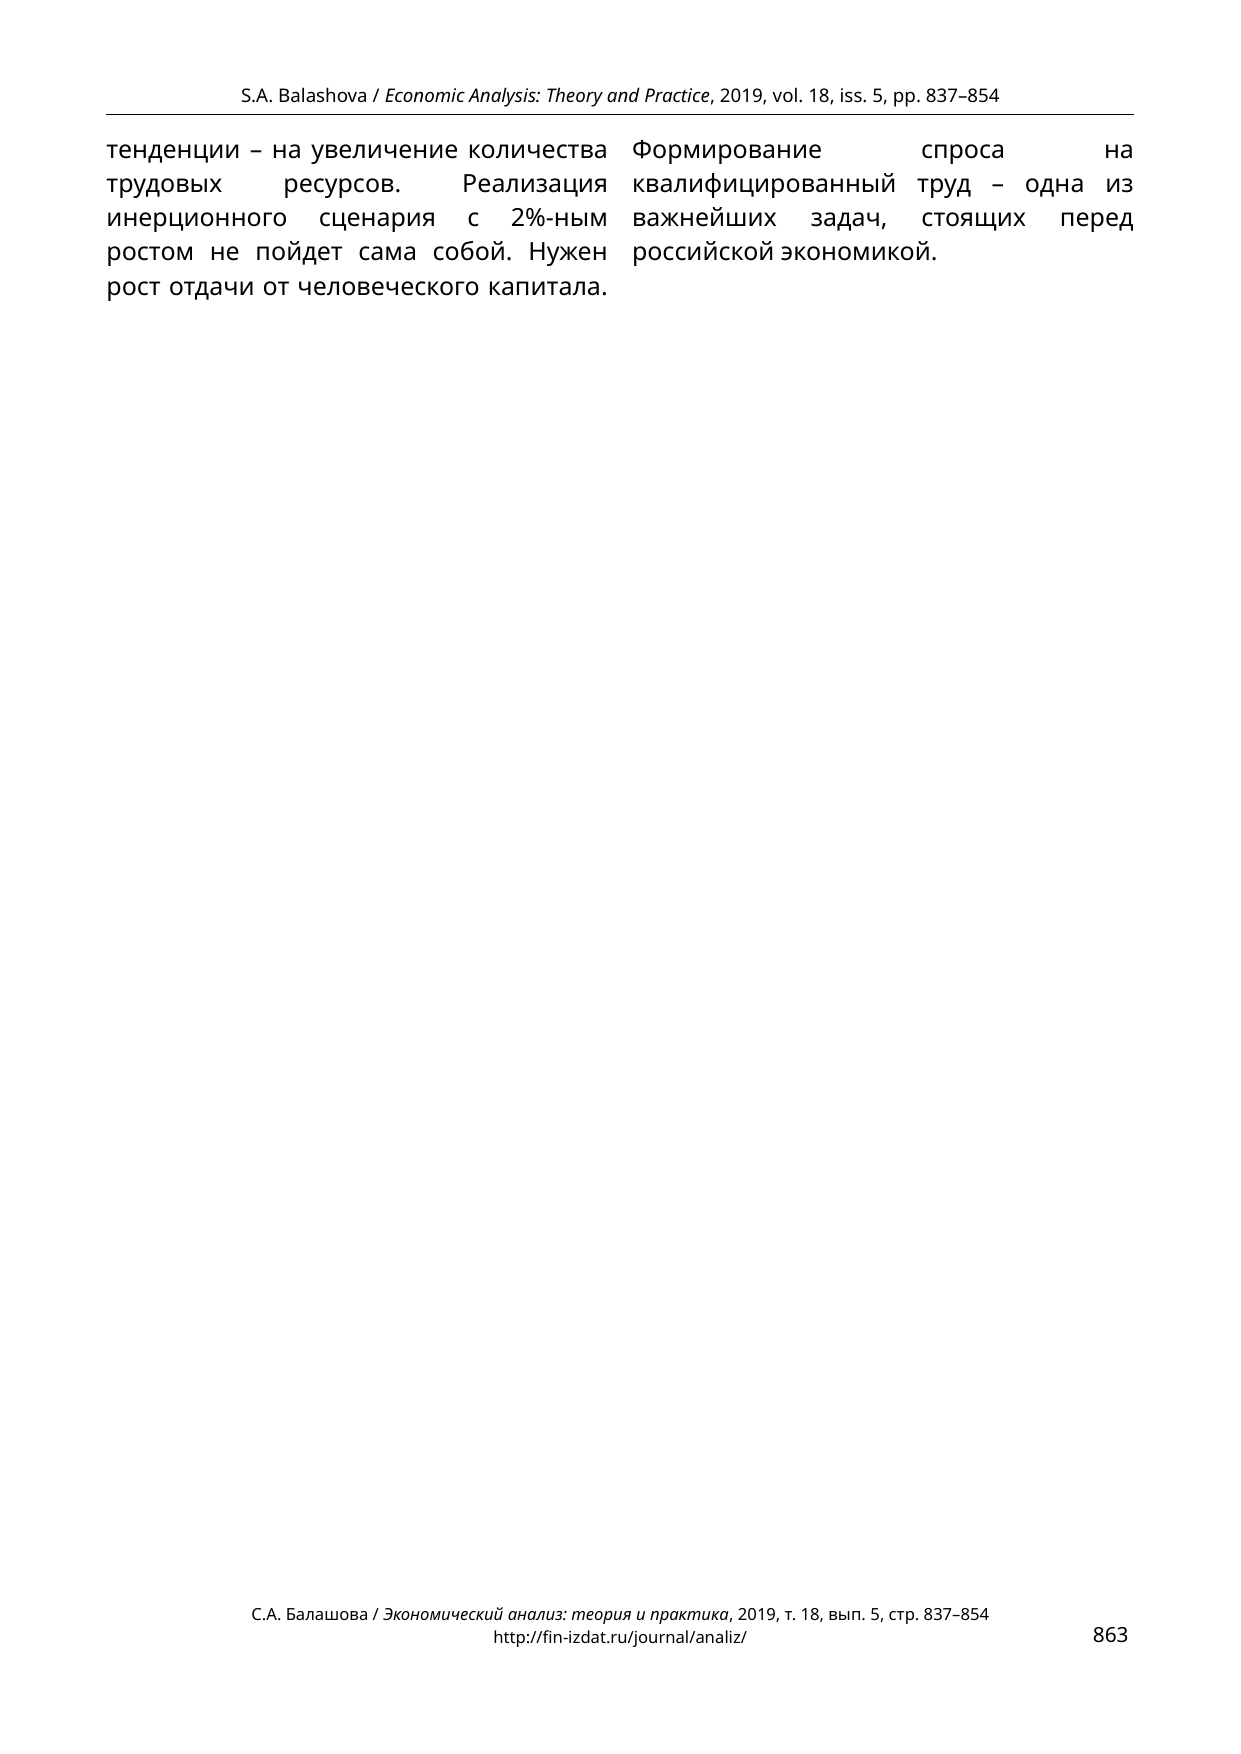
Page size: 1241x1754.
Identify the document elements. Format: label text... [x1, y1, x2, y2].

text тенденции – на увеличение количества трудовых ресурсов. Реализация инерционного сценария с 2%-ным ростом не пойдет сама собой. Нужен рост отдачи от человеческого капитала. [106, 132, 608, 302]
text Формирование спроса на квалифицированный труд – одна из важнейших задач, стоящих перед российской экономикой. [632, 132, 1134, 268]
